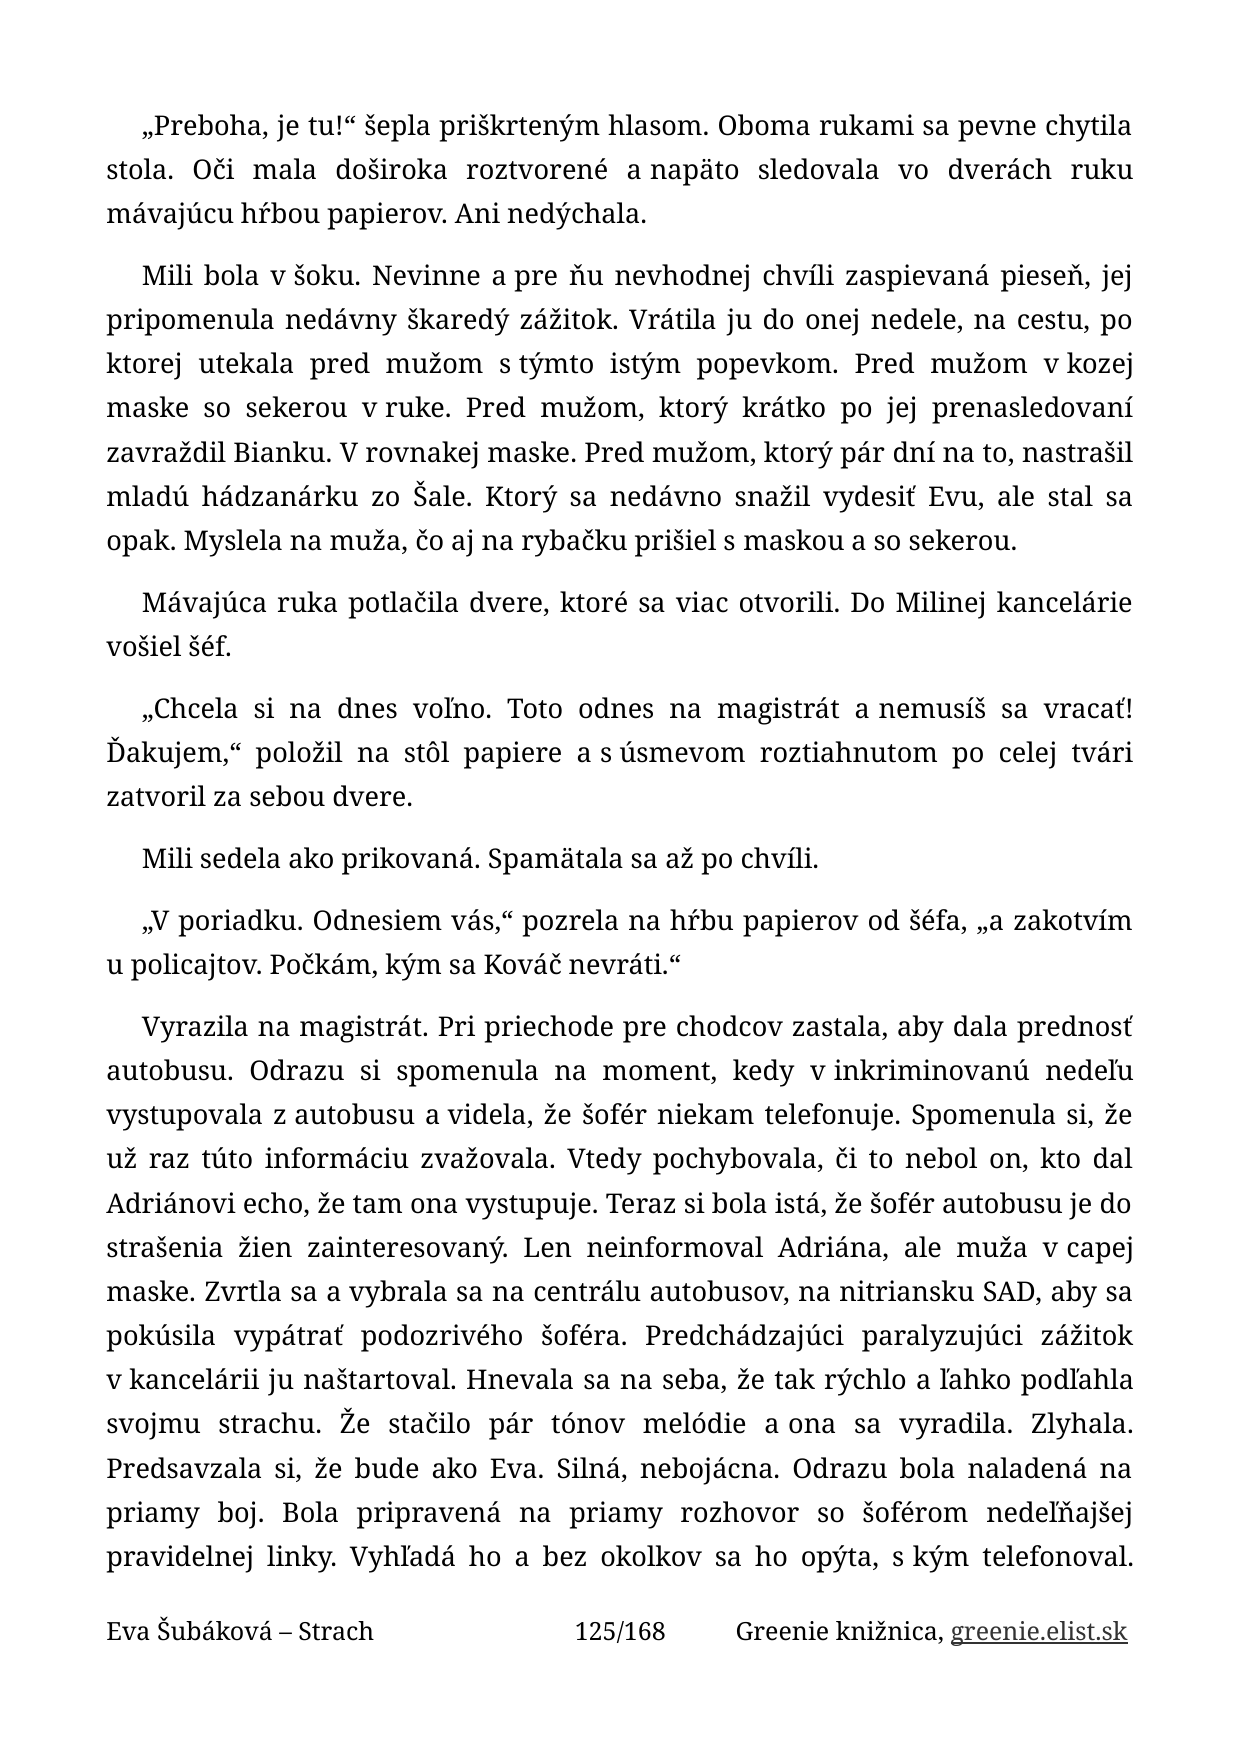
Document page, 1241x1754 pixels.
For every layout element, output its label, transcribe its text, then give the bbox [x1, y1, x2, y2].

text Mili sedela ako prikovaná. Spamätala sa až po chvíli. [106, 839, 1134, 876]
text Mili bola v šoku. Nevinne a pre ňu nevhodnej chvíli zaspievaná pieseň, jej pripomenula nedávny škaredý zážitok. Vrátila ju do onej nedele, na cestu, po ktorej utekala pred mužom s týmto istým popevkom. Pred mužom v kozej maske so sekerou v ruke. Pred mužom, ktorý krátko po jej prenasledovaní zavraždil Bianku. V rovnakej maske. Pred mužom, ktorý pár dní na to, nastrašil mladú hádzanárku zo Šale. Ktorý sa nedávno snažil vydesiť Evu, ale stal sa opak. Myslela na muža, čo aj na rybačku prišiel s maskou a so sekerou. [106, 256, 1134, 558]
text „V poriadku. Odnesiem vás,“ pozrela na hŕbu papierov od šéfa, „a zakotvím u policajtov. Počkám, kým sa Kováč nevráti.“ [106, 901, 1134, 982]
text Vyrazila na magistrát. Pri priechode pre chodcov zastala, aby dala prednosť autobusu. Odrazu si spomenula na moment, kedy v inkriminovanú nedeľu vystupovala z autobusu a videla, že šofér niekam telefonuje. Spomenula si, že už raz túto informáciu zvažovala. Vtedy pochybovala, či to nebol on, kto dal Adriánovi echo, že tam ona vystupuje. Teraz si bola istá, že šofér autobusu je do strašenia žien zainteresovaný. Len neinformoval Adriána, ale muža v capej maske. Zvrtla sa a vybrala sa na centrálu autobusov, na nitriansku SAD, aby sa pokúsila vypátrať podozrivého šoféra. Predchádzajúci paralyzujúci zážitok v kancelárii ju naštartoval. Hnevala sa na seba, že tak rýchlo a ľahko podľahla svojmu strachu. Že stačilo pár tónov melódie a ona sa vyradila. Zlyhala. Predsavzala si, že bude ako Eva. Silná, nebojácna. Odrazu bola naladená na priamy boj. Bola pripravená na priamy rozhovor so šoférom nedeľňajšej pravidelnej linky. Vyhľadá ho a bez okolkov sa ho opýta, s kým telefonoval. [106, 1007, 1134, 1574]
text „Chcela si na dnes voľno. Toto odnes na magistrát a nemusíš sa vracať! Ďakujem,“ položil na stôl papiere a s úsmevom roztiahnutom po celej tvári zatvoril za sebou dvere. [106, 689, 1134, 814]
text „Preboha, je tu!“ šepla priškrteným hlasom. Oboma rukami sa pevne chytila stola. Oči mala doširoka roztvorené a napäto sledovala vo dverách ruku mávajúcu hŕbou papierov. Ani nedýchala. [106, 106, 1134, 231]
text Mávajúca ruka potlačila dvere, ktoré sa viac otvorili. Do Milinej kancelárie vošiel šéf. [106, 583, 1134, 664]
